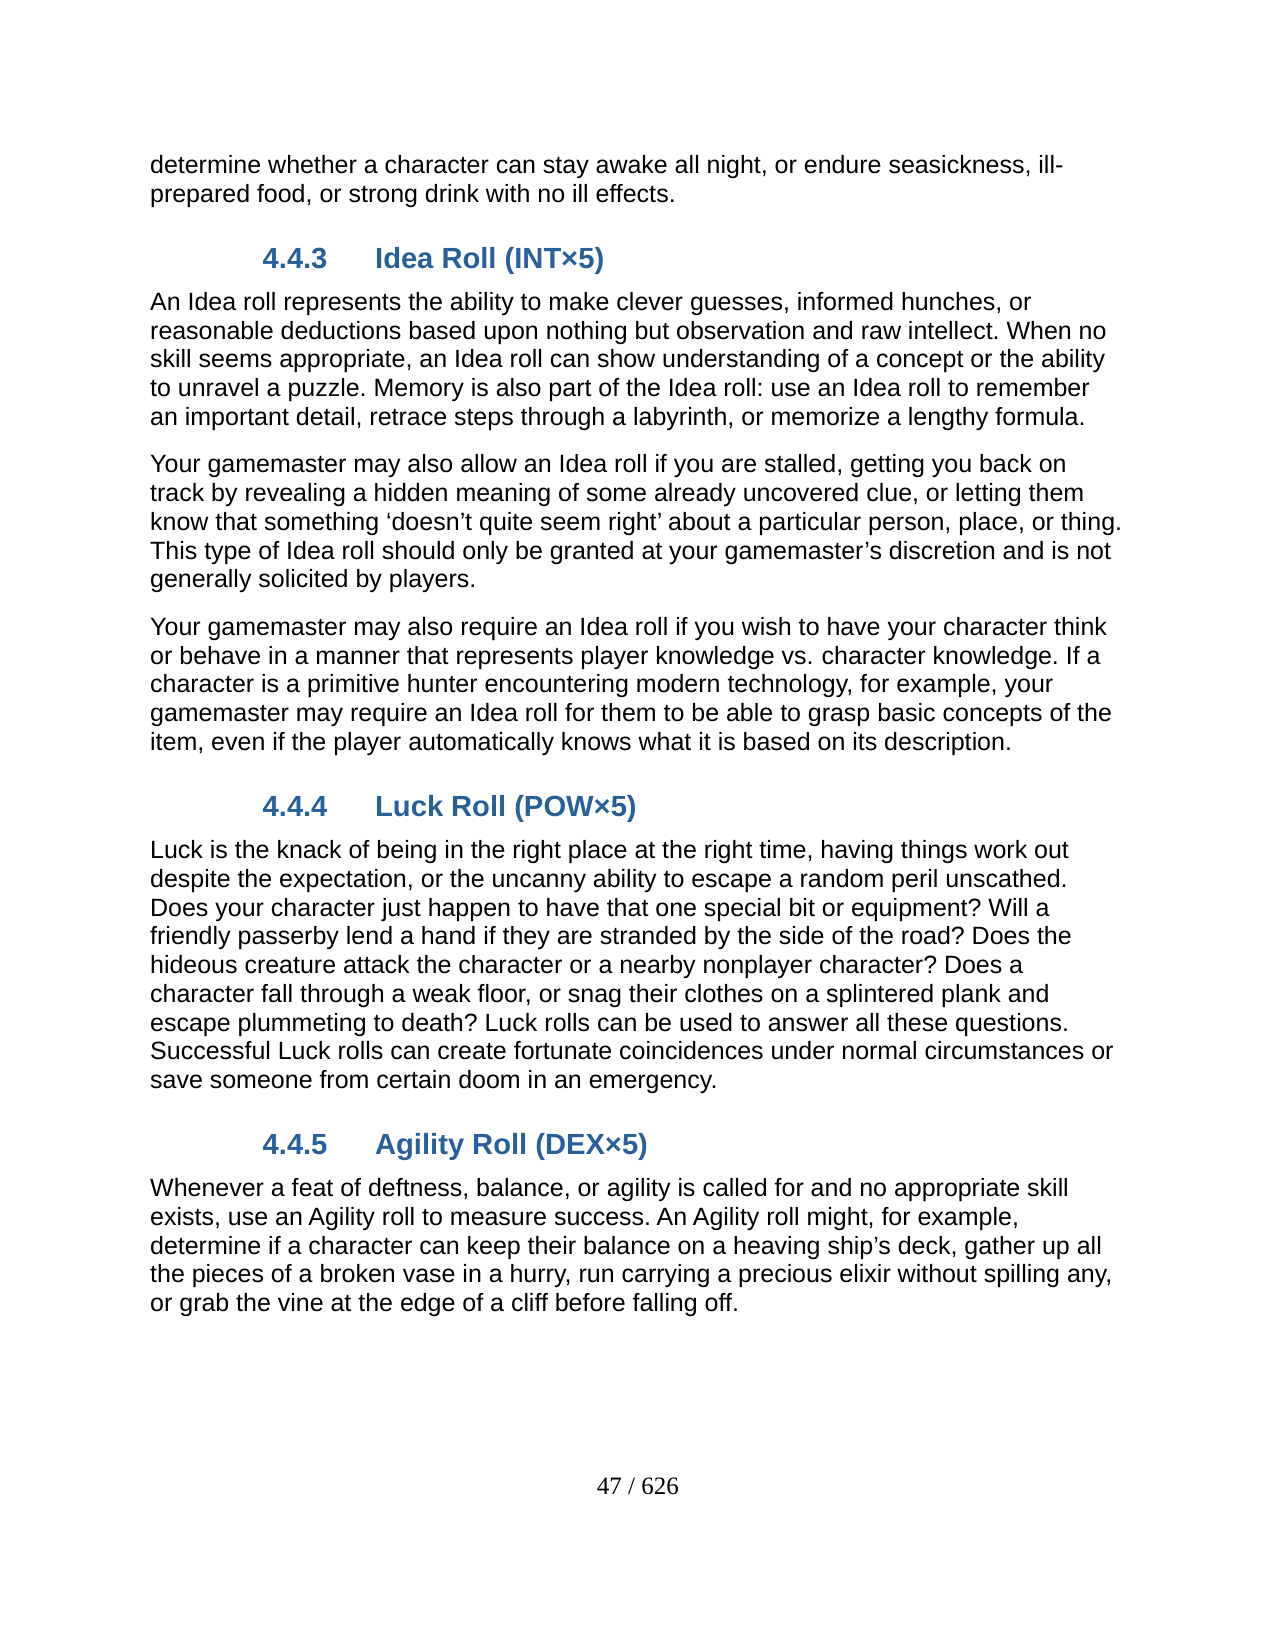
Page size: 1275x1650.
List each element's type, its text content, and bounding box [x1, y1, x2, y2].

subtitle Idea Roll (INT×5) [262, 241, 1125, 274]
subtitle Luck Roll (POW×5) [262, 789, 1125, 822]
text An Idea roll represents the ability to make clever guesses, informed hunches, or reasonable deductions based upon nothing but observation and raw intellect. When no skill seems appropriate, an Idea roll can show understanding of a concept or the ability to unravel a puzzle. Memory is also part of the Idea roll: use an Idea roll to remember an important detail, retrace steps through a labyrinth, or memorize a lengthy formula. [150, 287, 1125, 431]
subtitle Agility Roll (DEX×5) [262, 1127, 1125, 1161]
text Your gamemaster may also require an Idea roll if you wish to have your character think or behave in a manner that represents player knowledge vs. character knowledge. If a character is a primitive hunter encountering modern technology, for example, your gamemaster may require an Idea roll for them to be able to grasp basic concepts of the item, even if the player automatically knows what it is based on its description. [150, 612, 1125, 756]
text determine whether a character can stay awake all night, or endure seasickness, ill-prepared food, or strong drink with no ill effects. [150, 150, 1125, 207]
text Your gamemaster may also allow an Idea roll if you are stalled, getting you back on track by revealing a hidden meaning of some already uncovered clue, or letting them know that something ‘doesn’t quite seem right’ about a particular person, place, or thing. This type of Idea roll should only be granted at your gamemaster’s discretion and is not generally solicited by players. [150, 449, 1125, 593]
text Luck is the knack of being in the right place at the right time, having things work out despite the expectation, or the uncanny ability to escape a random peril unscathed. Does your character just happen to have that one special bit or equipment? Will a friendly passerby lend a hand if they are stranded by the side of the road? Does the hideous creature attack the character or a nearby nonplayer character? Does a character fall through a weak floor, or snag their clothes on a splintered plank and escape plummeting to death? Luck rolls can be used to answer all these questions. Successful Luck rolls can create fortunate coincidences under normal circumstances or save someone from certain doom in an emergency. [150, 835, 1125, 1094]
text Whenever a feat of deftness, balance, or agility is called for and no appropriate skill exists, use an Agility roll to measure success. An Agility roll might, for example, determine if a character can keep their balance on a heaving ship’s deck, gather up all the pieces of a broken vase in a hurry, run carrying a precious elixir without spilling any, or grab the vine at the edge of a cliff before falling off. [150, 1173, 1125, 1317]
